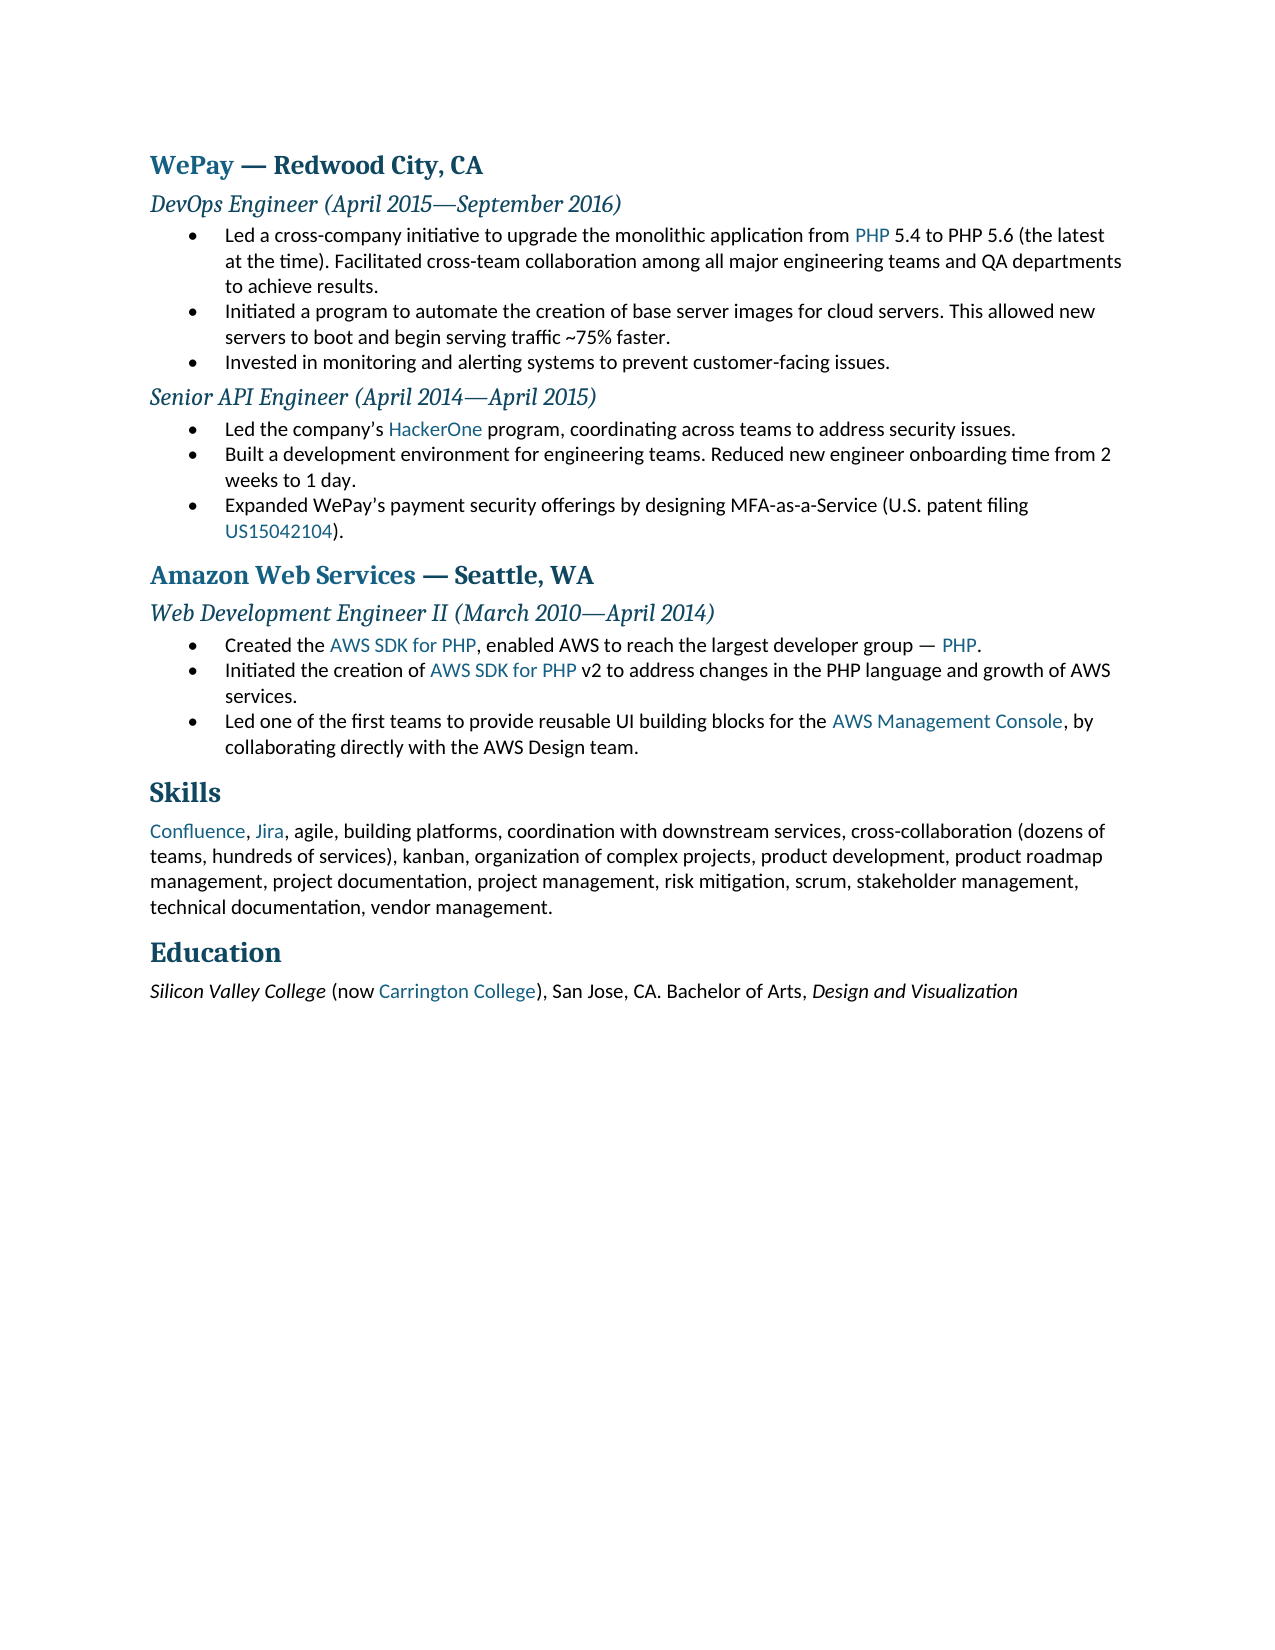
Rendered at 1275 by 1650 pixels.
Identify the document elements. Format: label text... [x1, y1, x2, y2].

list Expanded WePay’s payment security offerings by designing MFA-as-a-Service (U.S. patent filing US15042104). [187, 492, 1125, 543]
subtitle DevOps Engineer (April 2015—September 2016) [150, 189, 1125, 218]
list Initiated a program to automate the creation of base server images for cloud servers. This allowed new servers to boot and begin serving traffic ~75% faster. [187, 299, 1125, 349]
text Silicon Valley College (now Carrington College), San Jose, CA. Bachelor of Arts, Design and Visualization [150, 978, 1125, 1003]
subtitle Amazon Web Services — Seattle, WA [150, 560, 1125, 591]
list Initiated the creation of AWS SDK for PHP v2 to address changes in the PHP language and growth of AWS services. [187, 658, 1125, 708]
subtitle Senior API Engineer (April 2014—April 2015) [150, 383, 1125, 412]
list Led the company’s HackerOne program, coordinating across teams to address security issues. [187, 416, 1125, 442]
list Created the AWS SDK for PHP, enabled AWS to reach the largest developer group — PHP. [187, 632, 1125, 658]
subtitle WePay — Redwood City, CA [150, 150, 1125, 181]
list Built a development environment for engineering teams. Reduced new engineer onboarding time from 2 weeks to 1 day. [187, 442, 1125, 492]
list Led one of the first teams to provide reusable UI building blocks for the AWS Management Console, by collaborating directly with the AWS Design team. [187, 708, 1125, 759]
subtitle Skills [150, 776, 1125, 809]
subtitle Web Development Engineer II (March 2010—April 2014) [150, 599, 1125, 628]
text Confluence, Jira, agile, building platforms, coordination with downstream services, cross-collaboration (dozens of teams, hundreds of services), kanban, organization of complex projects, product development, product roadmap management, project documentation, project management, risk mitigation, scrum, stakeholder management, technical documentation, vendor management. [150, 818, 1125, 919]
list Invested in monitoring and alerting systems to prevent customer-facing issues. [187, 349, 1125, 375]
list Led a cross-company initiative to upgrade the monolithic application from PHP 5.4 to PHP 5.6 (the latest at the time). Facilitated cross-team collaboration among all major engineering teams and QA departments to achieve results. [187, 222, 1125, 299]
subtitle Education [150, 936, 1125, 970]
